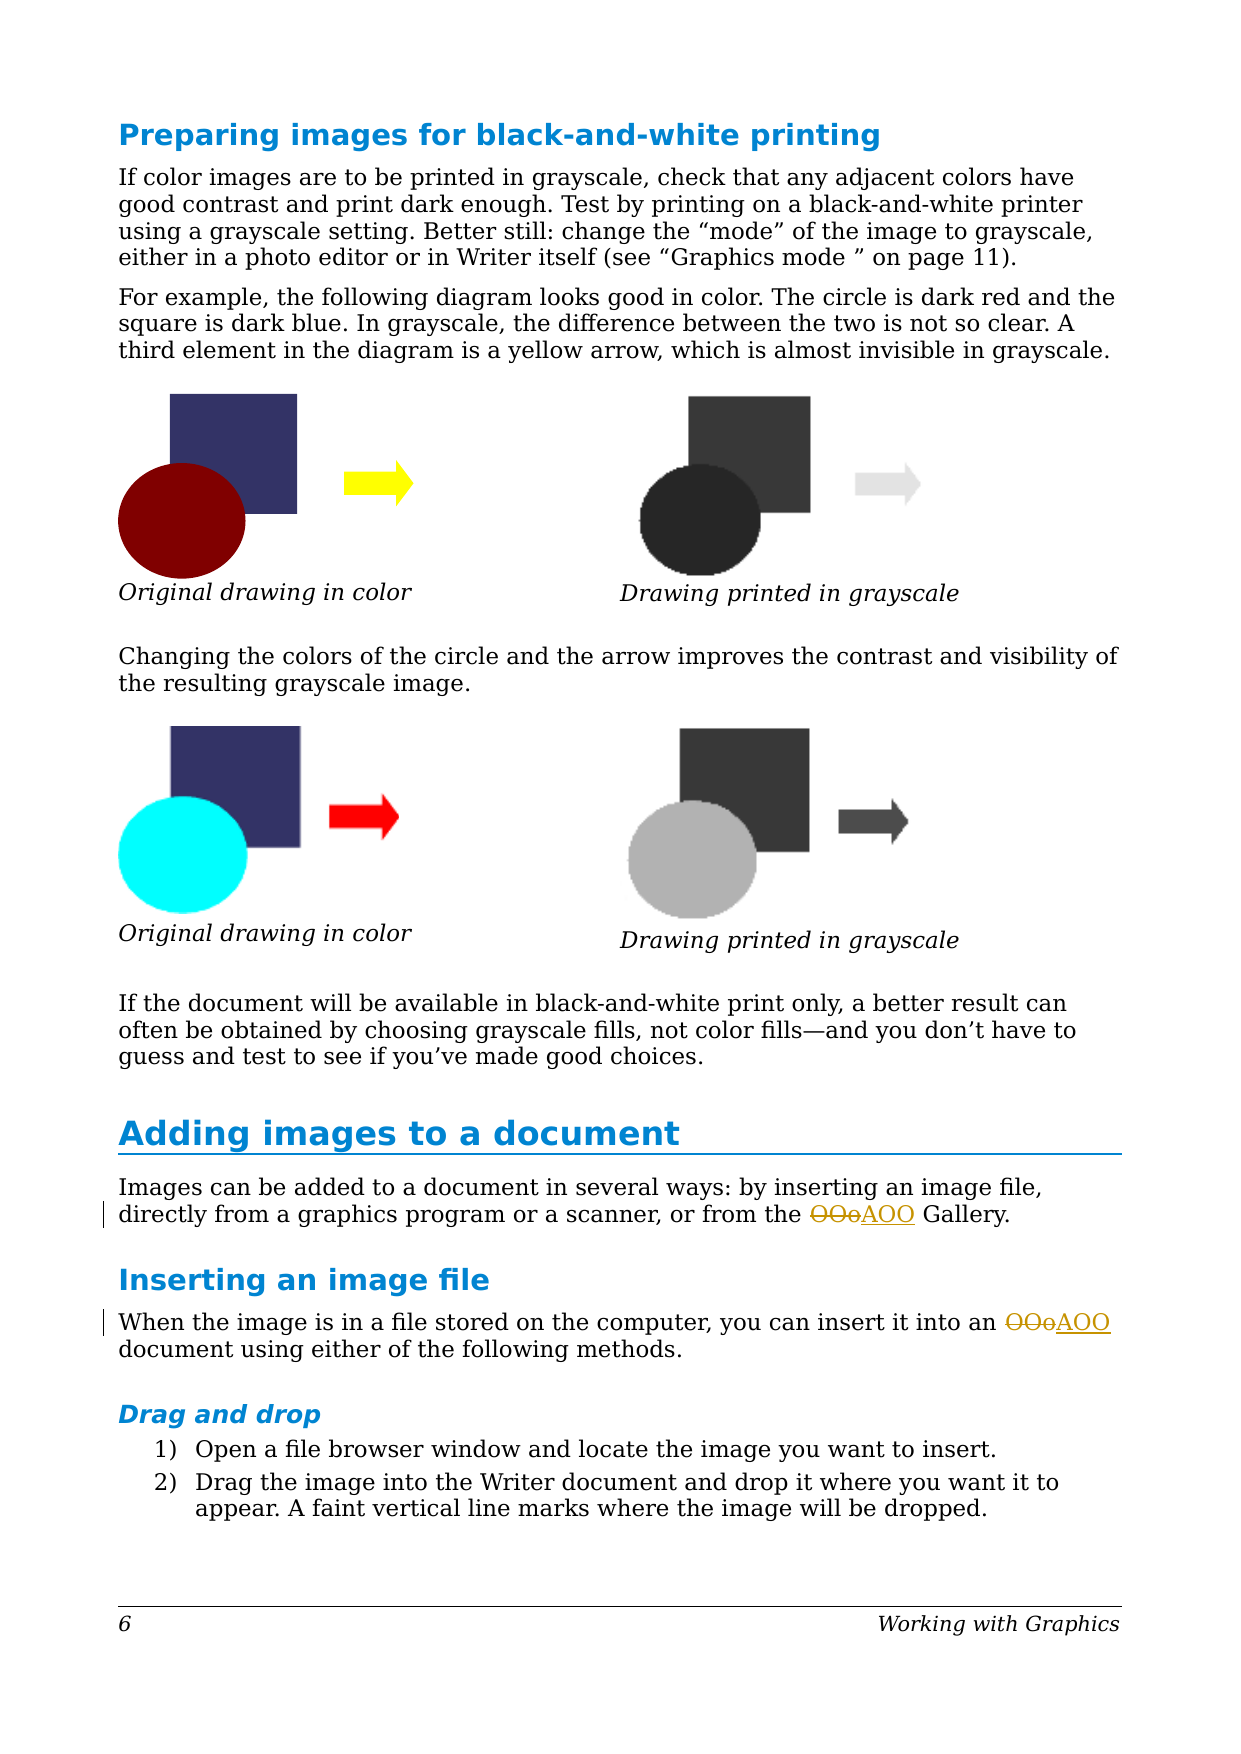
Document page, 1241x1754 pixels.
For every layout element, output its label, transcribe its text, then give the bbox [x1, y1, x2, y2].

subtitle Preparing images for black-and-white printing [118, 118, 1122, 152]
subtitle Adding images to a document [118, 1114, 1122, 1153]
picture [118, 726, 399, 914]
list Open a file browser window and locate the image you want to insert. [177, 1436, 1122, 1462]
text Images can be added to a document in several ways: by inserting an image file, directly from a graphics program or a scanner, or from the AOO Gallery. [118, 1174, 1122, 1228]
text When the image is in a file stored on the computer, you can insert it into an AOO document using either of the following methods. [118, 1309, 1122, 1363]
text For example, the following diagram looks good in color. The circle is dark red and the square is dark blue. In grayscale, the difference between the two is not so clear. A third element in the diagram is a yellow arrow, which is almost invisible in grayscale. [118, 284, 1122, 364]
table_header Drawing printed in grayscale [620, 727, 1122, 961]
picture [620, 393, 938, 581]
subtitle Inserting an image file [118, 1263, 1122, 1297]
picture [620, 726, 923, 928]
table_header Original drawing in color [118, 394, 620, 614]
table_header Original drawing in color [118, 727, 620, 961]
text If the document will be available in black-and-white print only, a better result can often be obtained by choosing grayscale fills, not color fills—and you don’t have to guess and test to see if you’ve made good choices. [118, 990, 1122, 1070]
text If color images are to be printed in grayscale, check that any adjacent colors have good contrast and print dark enough. Test by printing on a black-and-white printer using a grayscale setting. Better still: change the “mode” of the image to grayscale, either in a photo editor or in Writer itself (see “Graphics mode ” on page 11). [118, 164, 1122, 271]
list Drag the image into the Writer document and drop it where you want it to appear. A faint vertical line marks where the image will be dropped. [177, 1469, 1122, 1522]
subtitle Drag and drop [118, 1400, 1122, 1429]
text Changing the colors of the circle and the arrow improves the contrast and visibility of the resulting grayscale image. [118, 643, 1122, 696]
table_header Drawing printed in grayscale [620, 394, 1122, 614]
